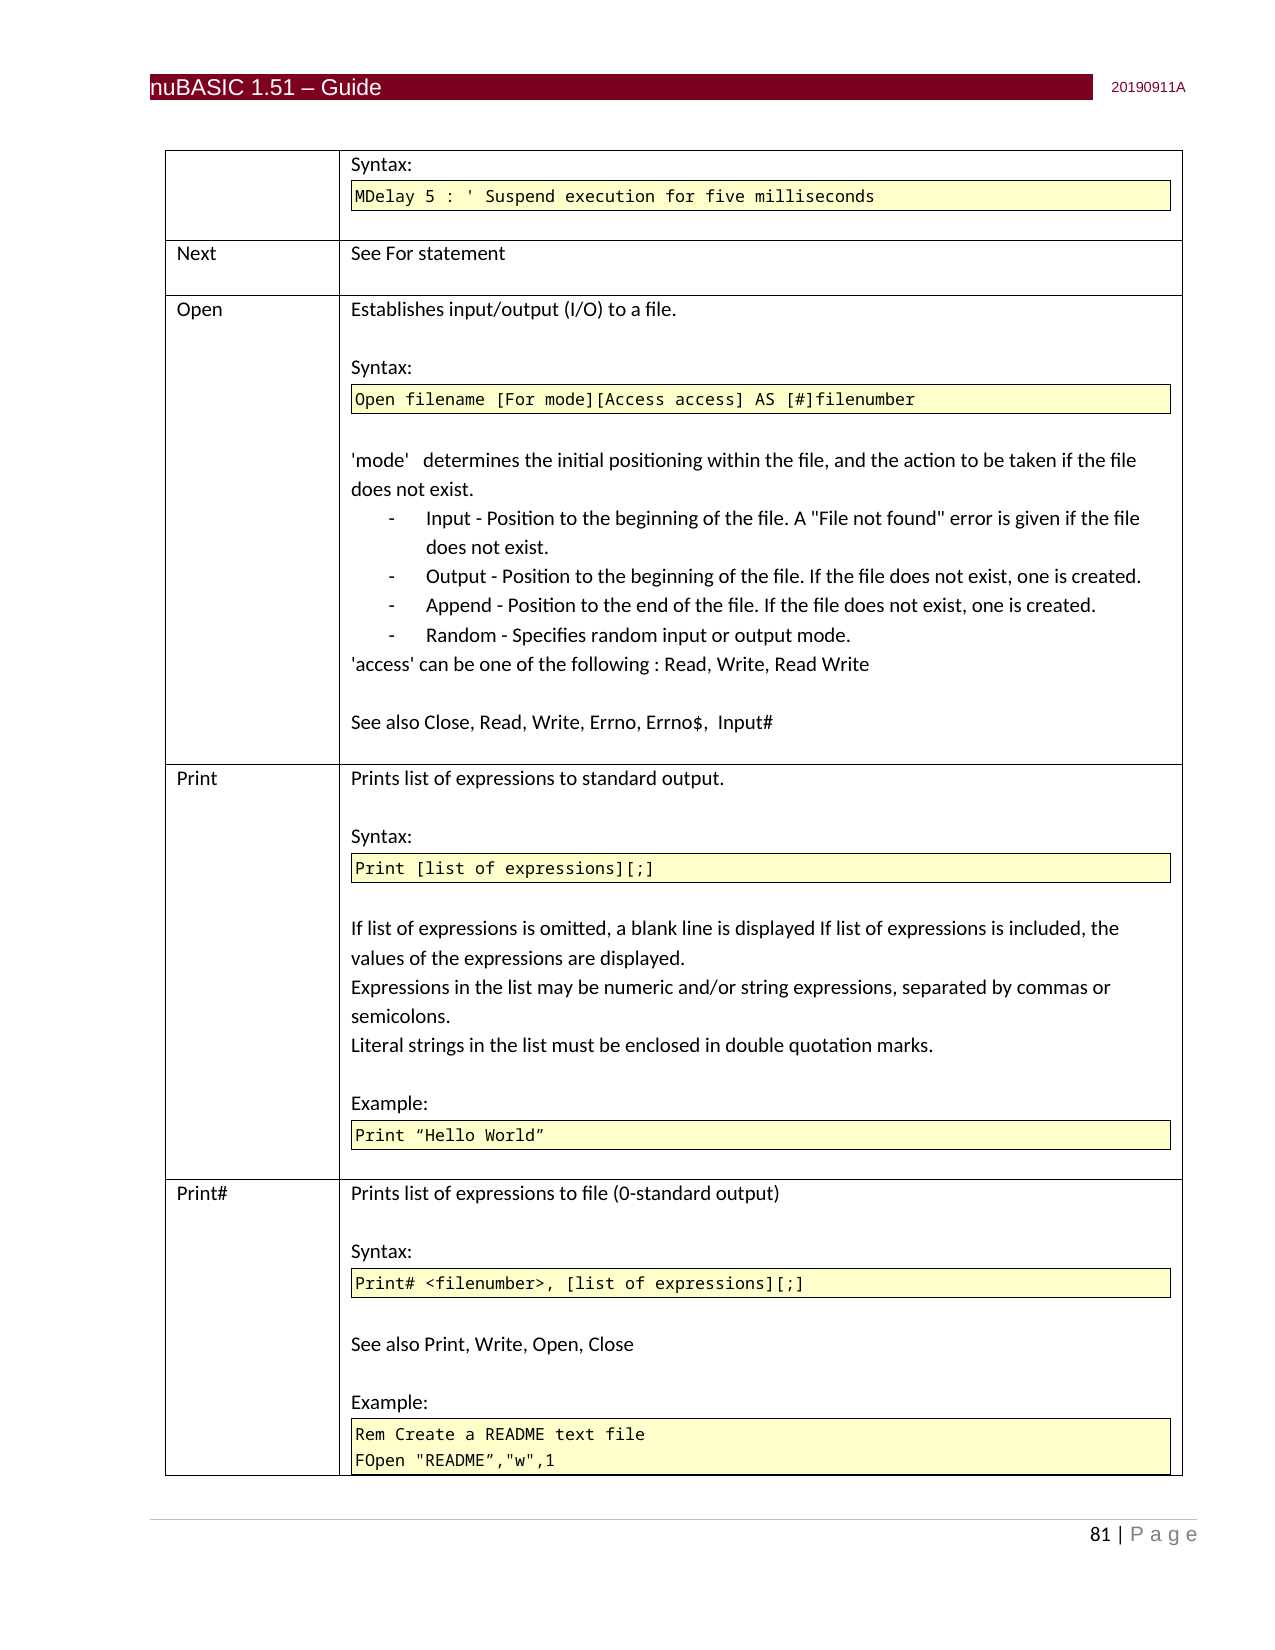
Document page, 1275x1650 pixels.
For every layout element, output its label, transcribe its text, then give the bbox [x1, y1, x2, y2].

table_cell See For statement [340, 241, 1182, 295]
table_cell Syntax: MDelay 5 : ' Suspend execution for five milliseconds [340, 151, 1182, 239]
table_cell Print# [166, 1180, 339, 1475]
table_cell Open [166, 296, 339, 764]
table_cell Prints list of expressions to file (0-standard output) Syntax: Print# <filenumber>, [list of expressions][;] See also Print, Write, Open, Close Example: Rem Create a README text file FOpen "README”,"w",1 [340, 1180, 1182, 1475]
table_cell Print [166, 765, 339, 1179]
table_cell Next [166, 241, 339, 295]
table_cell Establishes input/output (I/O) to a file. Syntax: Open filename [For mode][Access access] AS [#]filenumber 'mode' determines the initial positioning within the file, and the action to be taken if the file does not exist. Input - Position to the beginning of the file. A "File not found" error is given if the file does not exist. Output - Position to the beginning of the file. If the file does not exist, one is created. Append - Position to the end of the file. If the file does not exist, one is created. Random - Specifies random input or output mode. 'access' can be one of the following : Read, Write, Read Write See also Close, Read, Write, Errno, Errno$, Input# [340, 296, 1182, 764]
table_cell Prints list of expressions to standard output. Syntax: Print [list of expressions][;] If list of expressions is omitted, a blank line is displayed If list of expressions is included, the values of the expressions are displayed. Expressions in the list may be numeric and/or string expressions, separated by commas or semicolons. Literal strings in the list must be enclosed in double quotation marks. Example: Print “Hello World” [340, 765, 1182, 1179]
table_cell [166, 151, 339, 239]
